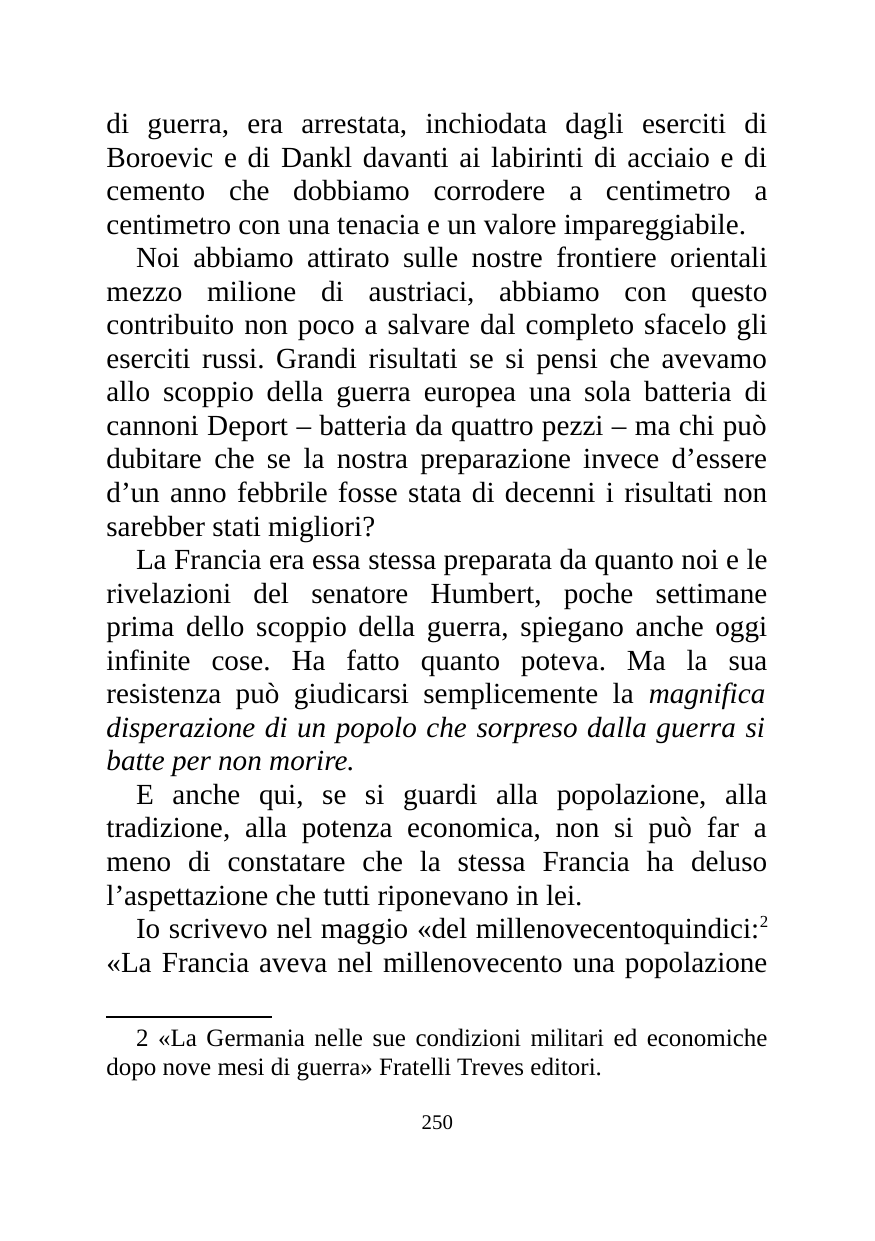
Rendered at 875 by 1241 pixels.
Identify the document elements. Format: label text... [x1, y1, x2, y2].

text di guerra, era arrestata, inchiodata dagli eserciti di Boroevic e di Dankl davanti ai labirinti di acciaio e di cemento che dobbiamo corrodere a centimetro a centimetro con una tenacia e un valore impareggiabile. [106, 106, 768, 240]
text La Francia era essa stessa preparata da quanto noi e le rivelazioni del senatore Humbert, poche settimane prima dello scoppio della guerra, spiegano anche oggi infinite cose. Ha fatto quanto poteva. Ma la sua resistenza può giudicarsi semplicemente la magnifica disperazione di un popolo che sorpreso dalla guerra si batte per non morire. [106, 542, 768, 777]
text Noi abbiamo attirato sulle nostre frontiere orientali mezzo milione di austriaci, abbiamo con questo contribuito non poco a salvare dal completo sfacelo gli eserciti russi. Grandi risultati se si pensi che avevamo allo scoppio della guerra europea una sola batteria di cannoni Deport – batteria da quattro pezzi – ma chi può dubitare che se la nostra preparazione invece d’essere d’un anno febbrile fosse stata di decenni i risultati non sarebber stati migliori? [106, 240, 768, 542]
text E anche qui, se si guardi alla popolazione, alla tradizione, alla potenza economica, non si può far a meno di constatare che la stessa Francia ha deluso l’aspettazione che tutti riponevano in lei. [106, 777, 768, 911]
text Io scrivevo nel maggio «del millenovecentoquindici: «La Francia aveva nel millenovecento una popolazione [106, 911, 768, 978]
text «La Germania nelle sue condizioni militari ed economiche dopo nove mesi di guerra» Fratelli Treves editori. [106, 1023, 768, 1080]
